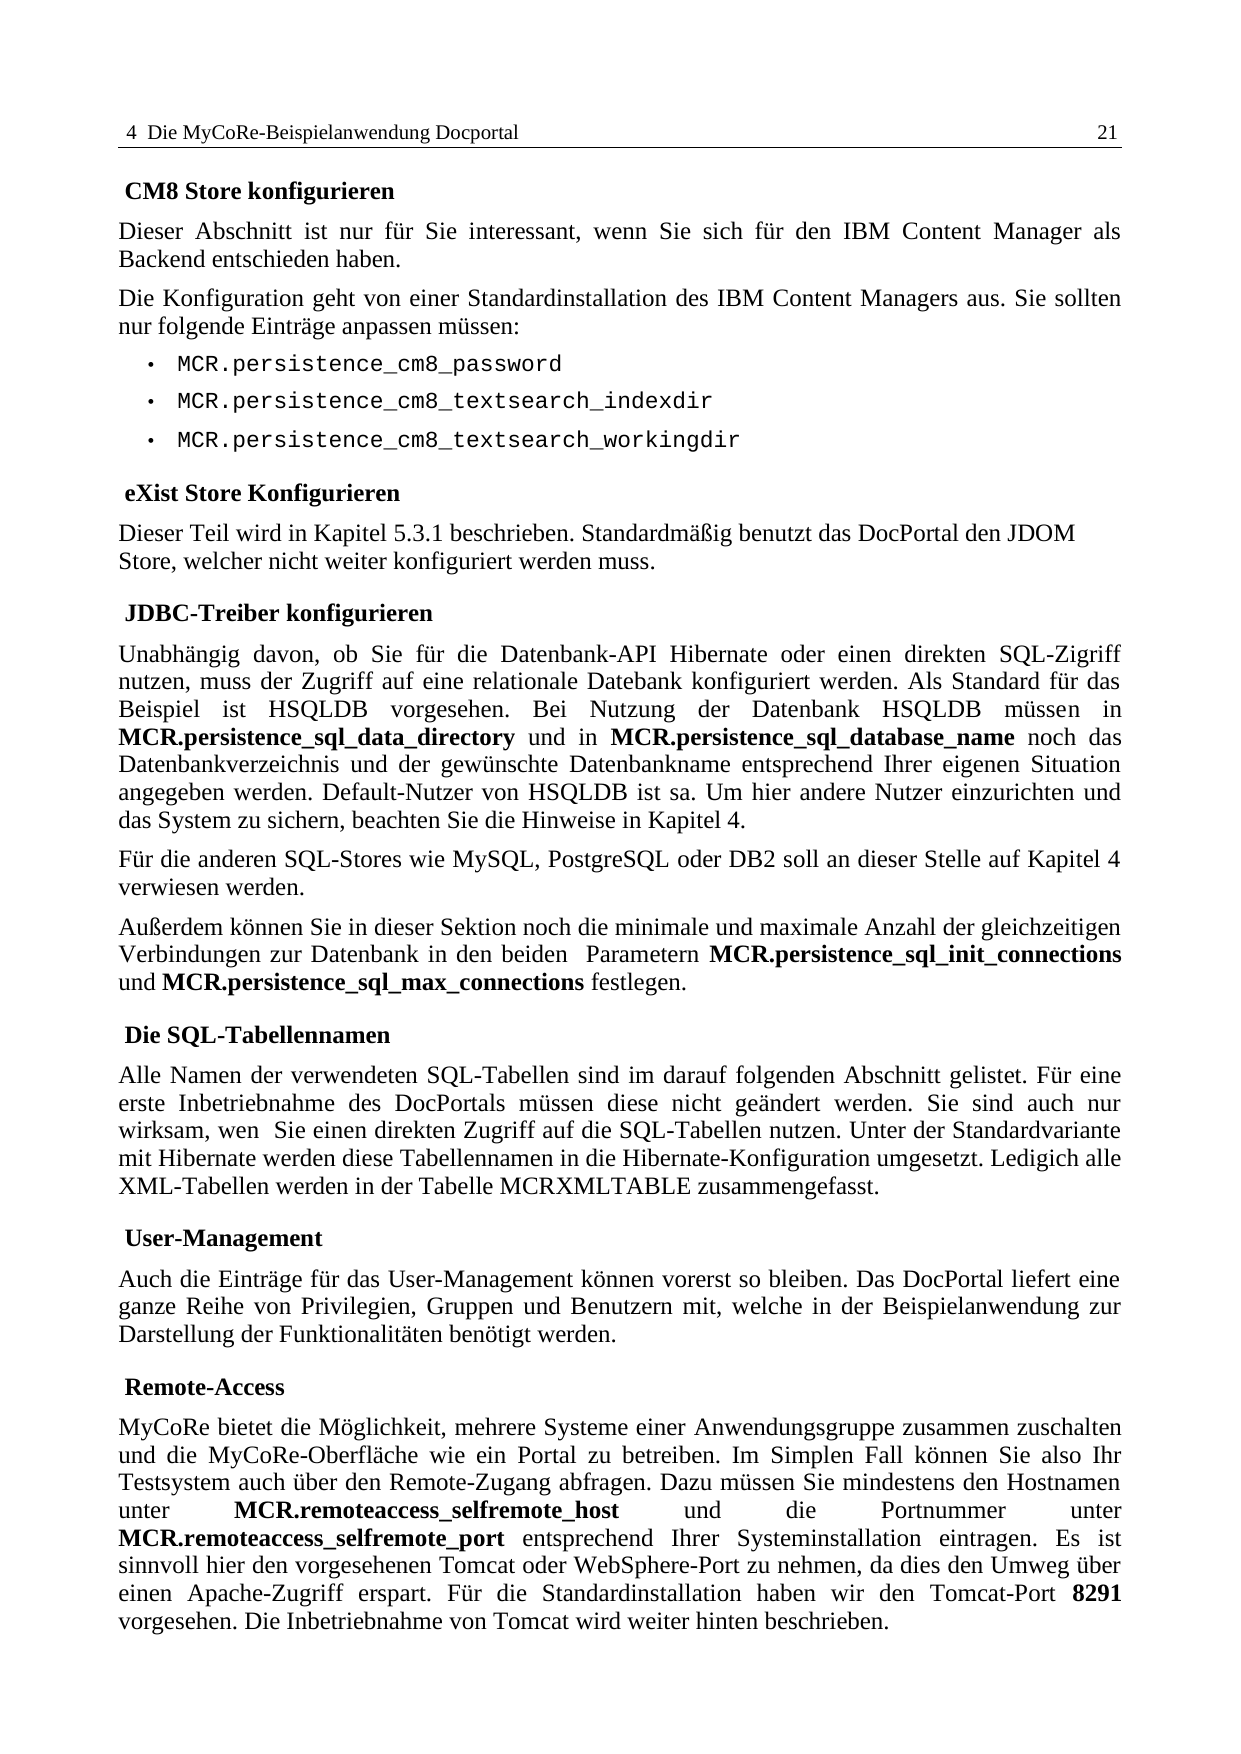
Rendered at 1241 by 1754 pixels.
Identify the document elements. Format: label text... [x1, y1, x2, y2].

subtitle Die SQL-Tabellennamen [118, 1021, 1122, 1048]
subtitle eXist Store Konfigurieren [118, 479, 1122, 507]
list MCR.persistence_cm8_textsearch_workingdir [118, 428, 1122, 454]
text Die Konfiguration geht von einer Standardinstallation des IBM Content Managers aus. Sie sollten nur folgende Einträge anpassen müssen: [118, 284, 1122, 340]
subtitle JDBC-Treiber konfigurieren [118, 599, 1122, 627]
list MCR.persistence_cm8_textsearch_indexdir [118, 390, 1122, 416]
text Außerdem können Sie in dieser Sektion noch die minimale und maximale Anzahl der gleichzeitigen Verbindungen zur Datenbank in den beiden Parametern MCR.persistence_sql_init_connections und MCR.persistence_sql_max_connections festlegen. [118, 913, 1122, 996]
text Dieser Abschnitt ist nur für Sie interessant, wenn Sie sich für den IBM Content Manager als Backend entschieden haben. [118, 217, 1122, 273]
subtitle User-Management [118, 1224, 1122, 1252]
text Dieser Teil wird in Kapitel 5.3.1 beschrieben. Standardmäßig benutzt das DocPortal den JDOM Store, welcher nicht weiter konfiguriert werden muss. [118, 519, 1122, 574]
subtitle Remote-Access [118, 1373, 1122, 1401]
list MCR.persistence_cm8_password [118, 352, 1122, 378]
text Auch die Einträge für das User-Management können vorerst so bleiben. Das DocPortal liefert eine ganze Reihe von Privilegien, Gruppen und Benutzern mit, welche in der Beispielanwendung zur Darstellung der Funktionalitäten benötigt werden. [118, 1265, 1122, 1348]
text Unabhängig davon, ob Sie für die Datenbank-API Hibernate oder einen direkten SQL-Zigriff nutzen, muss der Zugriff auf eine relationale Datebank konfiguriert werden. Als Standard für das Beispiel ist HSQLDB vorgesehen. Bei Nutzung der Datenbank HSQLDB müssen in MCR.persistence_sql_data_directory und in MCR.persistence_sql_database_name noch das Datenbankverzeichnis und der gewünschte Datenbankname entsprechend Ihrer eigenen Situation angegeben werden. Default-Nutzer von HSQLDB ist sa. Um hier andere Nutzer einzurichten und das System zu sichern, beachten Sie die Hinweise in Kapitel 4. [118, 640, 1122, 834]
subtitle CM8 Store konfigurieren [118, 177, 1122, 205]
text Alle Namen der verwendeten SQL-Tabellen sind im darauf folgenden Abschnitt gelistet. Für eine erste Inbetriebnahme des DocPortals müssen diese nicht geändert werden. Sie sind auch nur wirksam, wen Sie einen direkten Zugriff auf die SQL-Tabellen nutzen. Unter der Standardvariante mit Hibernate werden diese Tabellennamen in die Hibernate-Konfiguration umgesetzt. Ledigich alle XML-Tabellen werden in der Tabelle MCRXMLTABLE zusammengefasst. [118, 1061, 1122, 1199]
text Für die anderen SQL-Stores wie MySQL, PostgreSQL oder DB2 soll an dieser Stelle auf Kapitel 4 verwiesen werden. [118, 846, 1122, 901]
text MyCoRe bietet die Möglichkeit, mehrere Systeme einer Anwendungsgruppe zusammen zuschalten und die MyCoRe-Oberfläche wie ein Portal zu betreiben. Im Simplen Fall können Sie also Ihr Testsystem auch über den Remote-Zugang abfragen. Dazu müssen Sie mindestens den Hostnamen unter MCR.remoteaccess_selfremote_host und die Portnummer unter MCR.remoteaccess_selfremote_port entsprechend Ihrer Systeminstallation eintragen. Es ist sinnvoll hier den vorgesehenen Tomcat oder WebSphere-Port zu nehmen, da dies den Umweg über einen Apache-Zugriff erspart. Für die Standardinstallation haben wir den Tomcat-Port 8291 vorgesehen. Die Inbetriebnahme von Tomcat wird weiter hinten beschrieben. [118, 1413, 1122, 1635]
